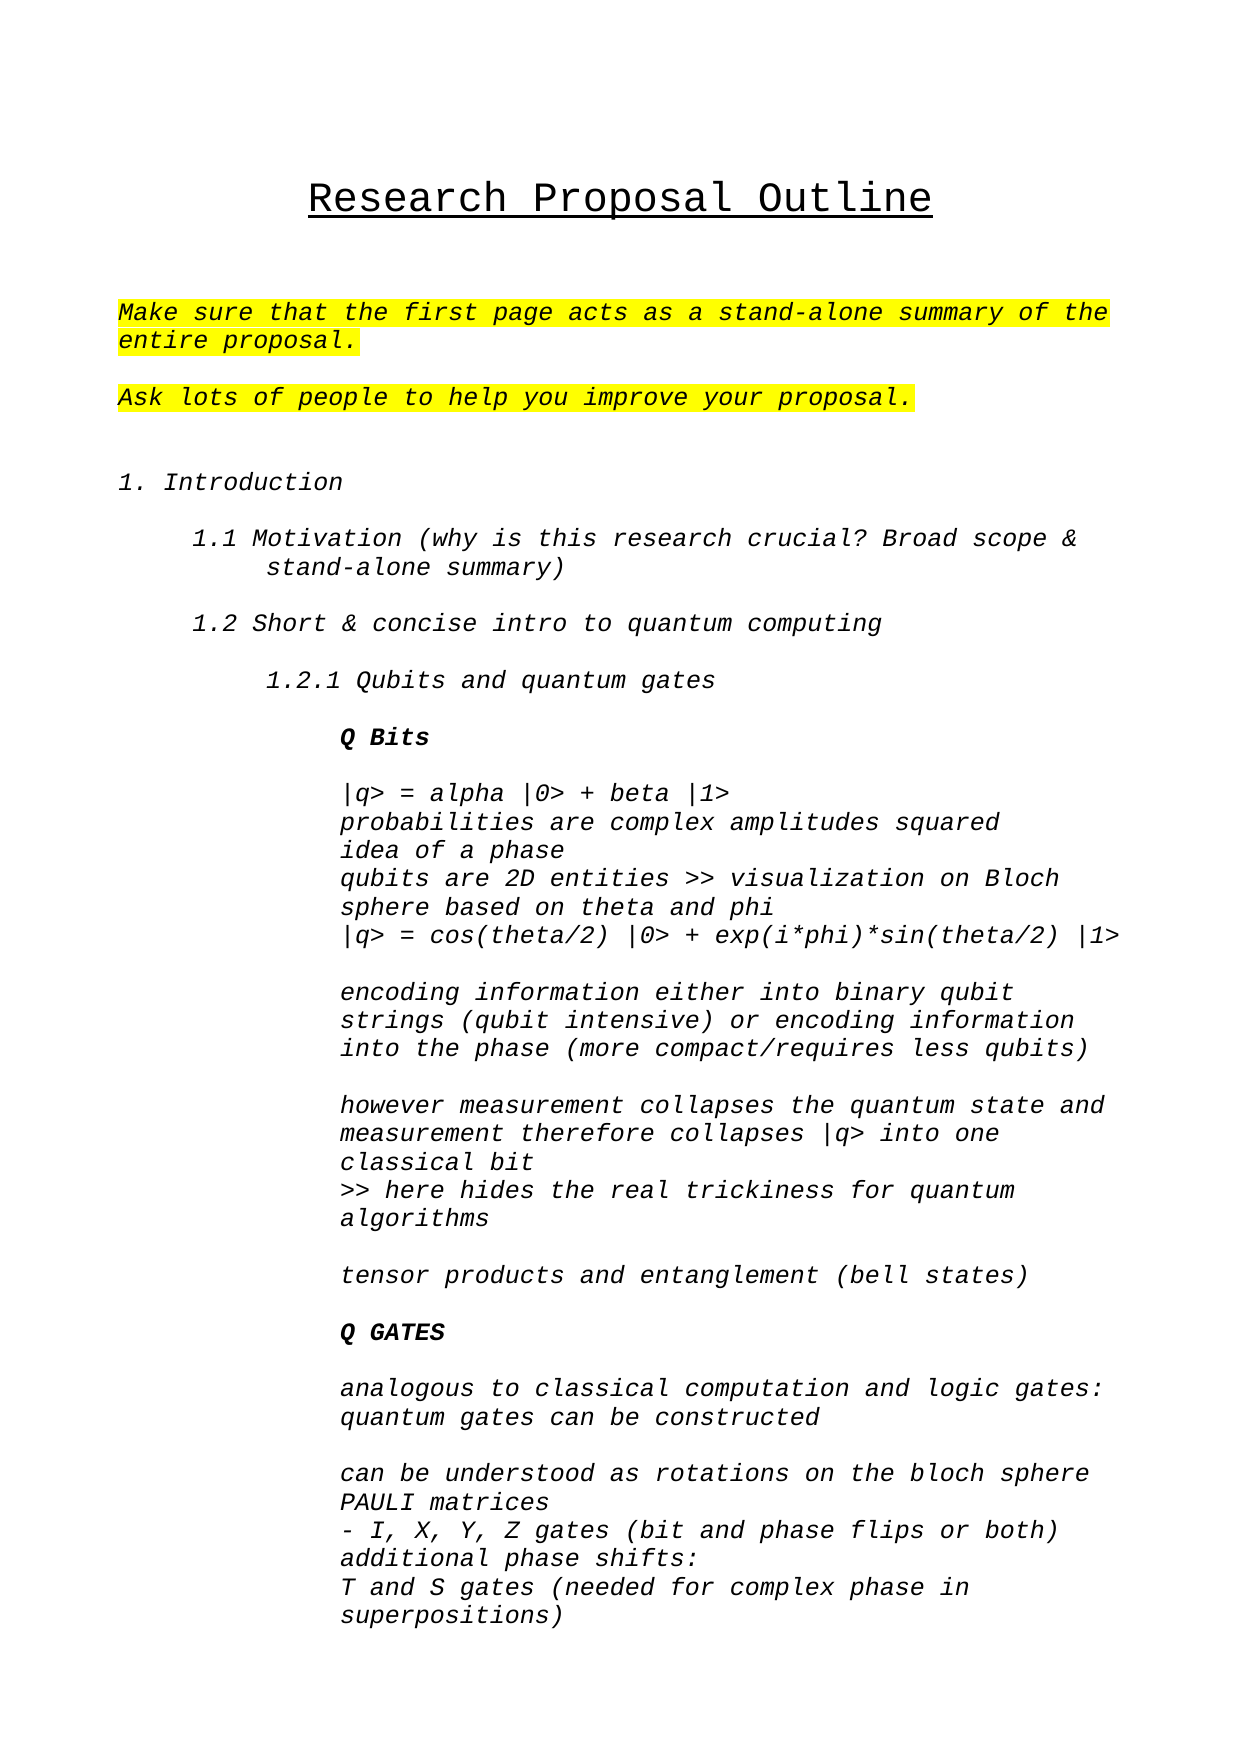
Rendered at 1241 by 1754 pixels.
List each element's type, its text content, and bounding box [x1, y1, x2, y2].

text 1.1 Motivation (why is this research crucial? Broad scope & stand-alone summary) [118, 526, 1122, 582]
text Q Bits [118, 724, 1122, 752]
text analogous to classical computation and logic gates: [118, 1376, 1122, 1404]
text 1.2.1 Qubits and quantum gates [118, 667, 1122, 696]
text however measurement collapses the quantum state and measurement therefore collapses |q> into one classical bit [118, 1092, 1122, 1177]
text Make sure that the first page acts as a stand-alone summary of the entire proposal. [118, 299, 1122, 356]
text Q GATES [118, 1319, 1122, 1347]
text encoding information either into binary qubit strings (qubit intensive) or encoding information into the phase (more compact/requires less qubits) [118, 979, 1122, 1064]
text qubits are 2D entities >> visualization on Bloch sphere based on theta and phi |q> = cos(theta/2) |0> + exp(i*phi)*sin(theta/2) |1> [118, 866, 1122, 979]
text 1. Introduction [118, 469, 1122, 497]
text - I, X, Y, Z gates (bit and phase flips or both) additional phase shifts: T and S gates (needed for complex phase in superpositions) [118, 1517, 1122, 1631]
text Research Proposal Outline [118, 176, 1122, 223]
text PAULI matrices [118, 1489, 1122, 1517]
text Ask lots of people to help you improve your proposal. [118, 384, 1122, 412]
text probabilities are complex amplitudes squared [118, 809, 1122, 837]
text 1.2 Short & concise intro to quantum computing [118, 611, 1122, 639]
text idea of a phase [118, 837, 1122, 866]
text >> here hides the real trickiness for quantum algorithms tensor products and entanglement (bell states) [118, 1177, 1122, 1291]
text |q> = alpha |0> + beta |1> [118, 781, 1122, 809]
text can be understood as rotations on the bloch sphere [118, 1461, 1122, 1489]
text quantum gates can be constructed [118, 1404, 1122, 1432]
